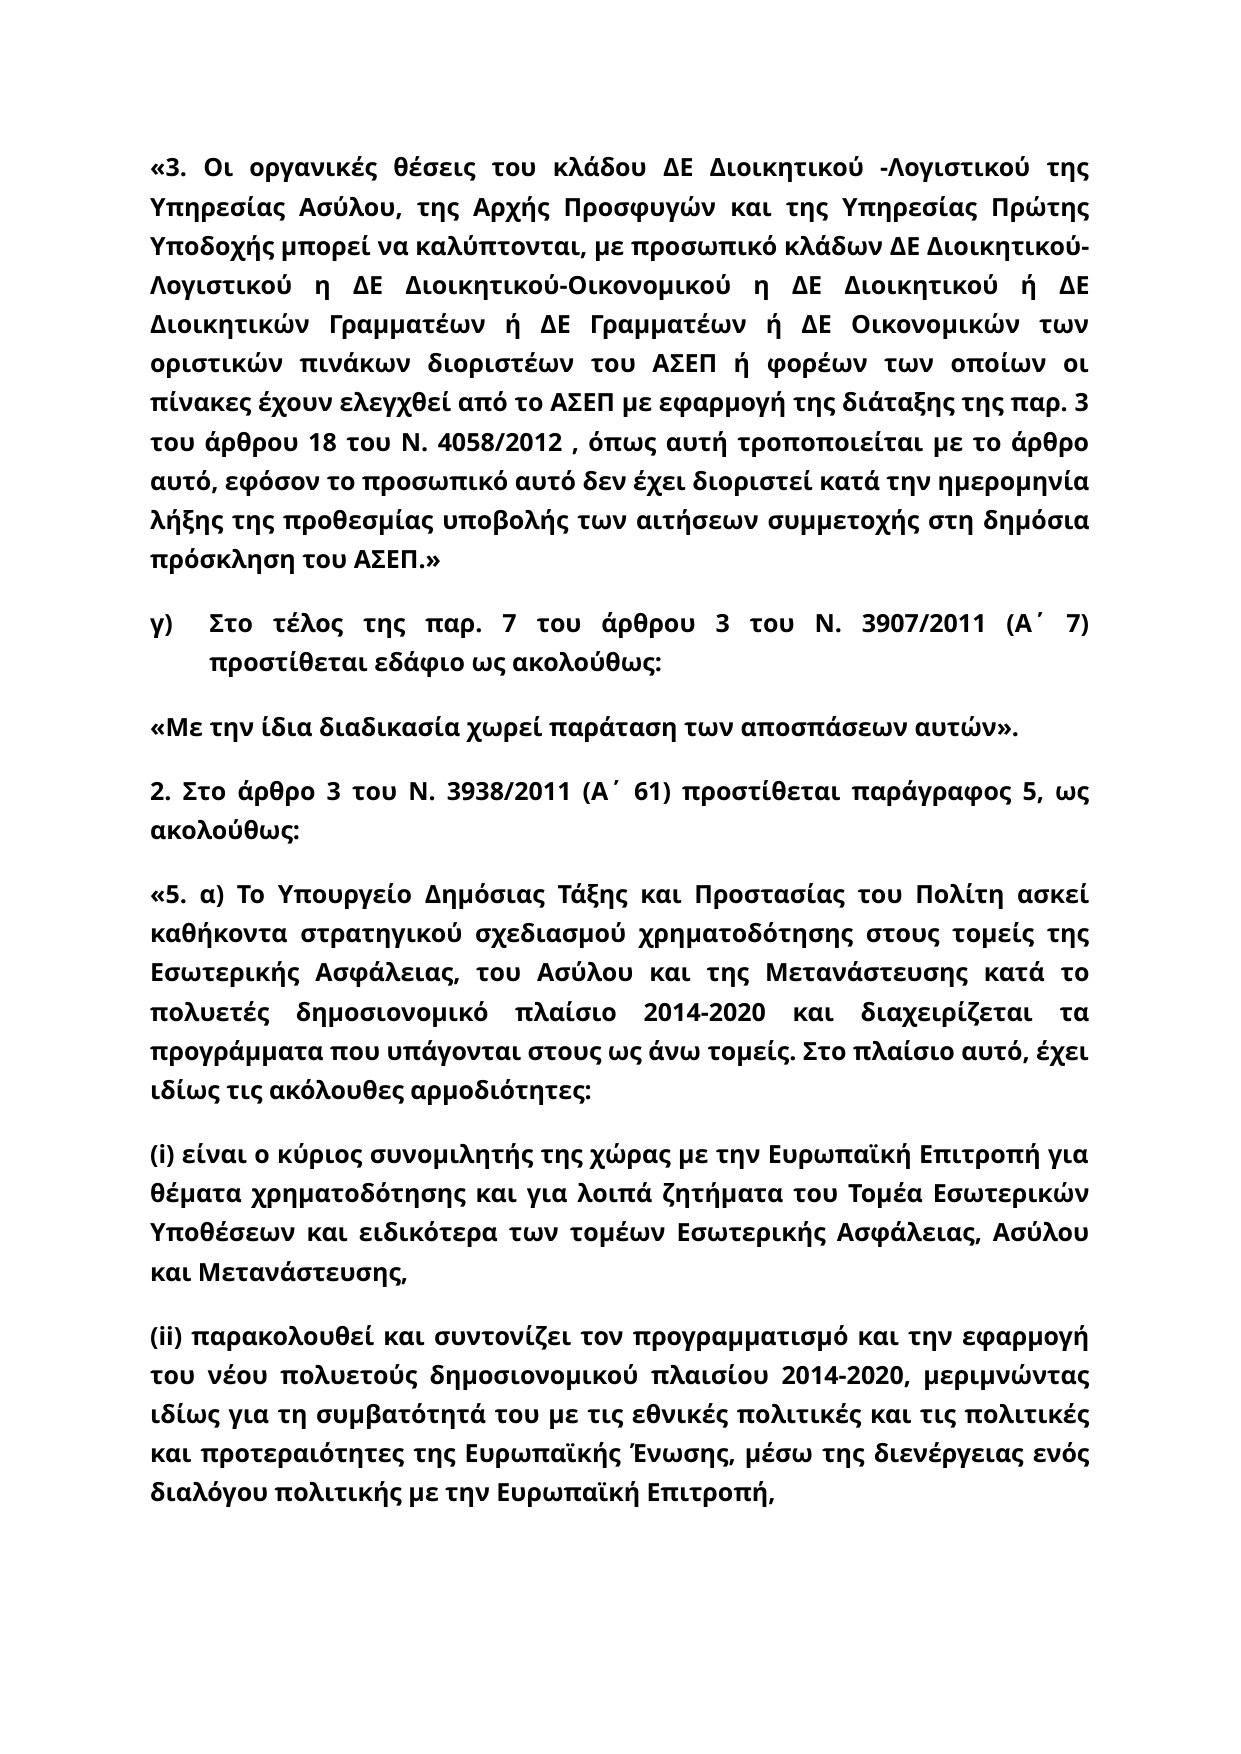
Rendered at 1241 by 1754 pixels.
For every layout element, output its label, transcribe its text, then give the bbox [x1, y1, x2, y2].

text «Με την ίδια διαδικασία χωρεί παράταση των αποσπάσεων αυτών». [150, 709, 1090, 743]
text «3. Οι οργανικές θέσεις του κλάδου ΔΕ Διοικητικού -Λογιστικού της Υπηρεσίας Ασύλου, της Αρχής Προσφυγών και της Υπηρεσίας Πρώτης Υποδοχής μπορεί να καλύπτονται, με προσωπικό κλάδων ΔΕ Διοικητικού-Λογιστικού η ΔΕ Διοικητικού-Οικονομικού η ΔΕ Διοικητικού ή ΔΕ Διοικητικών Γραμματέων ή ΔΕ Γραμματέων ή ΔΕ Οικονομικών των οριστικών πινάκων διοριστέων του ΑΣΕΠ ή φορέων των οποίων οι πίνακες έχουν ελεγχθεί από το ΑΣΕΠ με εφαρμογή της διάταξης της παρ. 3 του άρθρου 18 του Ν. 4058/2012 , όπως αυτή τροποποιείται με το άρθρο αυτό, εφόσον το προσωπικό αυτό δεν έχει διοριστεί κατά την ημερομηνία λήξης της προθεσμίας υποβολής των αιτήσεων συμμετοχής στη δημόσια πρόσκληση του ΑΣΕΠ.» [150, 150, 1090, 576]
text 2. Στο άρθρο 3 του Ν. 3938/2011 (Α΄ 61) προστίθεται παράγραφος 5, ως ακολούθως: [150, 773, 1090, 847]
list γ) Στο τέλος της παρ. 7 του άρθρου 3 του Ν. 3907/2011 (Α΄ 7) προστίθεται εδάφιο ως ακολούθως: [150, 606, 1090, 679]
text (ii) παρακολουθεί και συντονίζει τον προγραμματισμό και την εφαρμογή του νέου πολυετούς δημοσιονομικού πλαισίου 2014-2020, μεριμνώντας ιδίως για τη συμβατότητά του με τις εθνικές πολιτικές και τις πολιτικές και προτεραιότητες της Ευρωπαϊκής Ένωσης, μέσω της διενέργειας ενός διαλόγου πολιτικής με την Ευρωπαϊκή Επιτροπή, [150, 1318, 1090, 1509]
text «5. α) Το Υπουργείο Δημόσιας Τάξης και Προστασίας του Πολίτη ασκεί καθήκοντα στρατηγικού σχεδιασμού χρηματοδότησης στους τομείς της Εσωτερικής Ασφάλειας, του Ασύλου και της Μετανάστευσης κατά το πολυετές δημοσιονομικό πλαίσιο 2014-2020 και διαχειρίζεται τα προγράμματα που υπάγονται στους ως άνω τομείς. Στο πλαίσιο αυτό, έχει ιδίως τις ακόλουθες αρμοδιότητες: [150, 877, 1090, 1107]
text (i) είναι ο κύριος συνομιλητής της χώρας με την Ευρωπαϊκή Επιτροπή για θέματα χρηματοδότησης και για λοιπά ζητήματα του Τομέα Εσωτερικών Υποθέσεων και ειδικότερα των τομέων Εσωτερικής Ασφάλειας, Ασύλου και Μετανάστευσης, [150, 1137, 1090, 1288]
